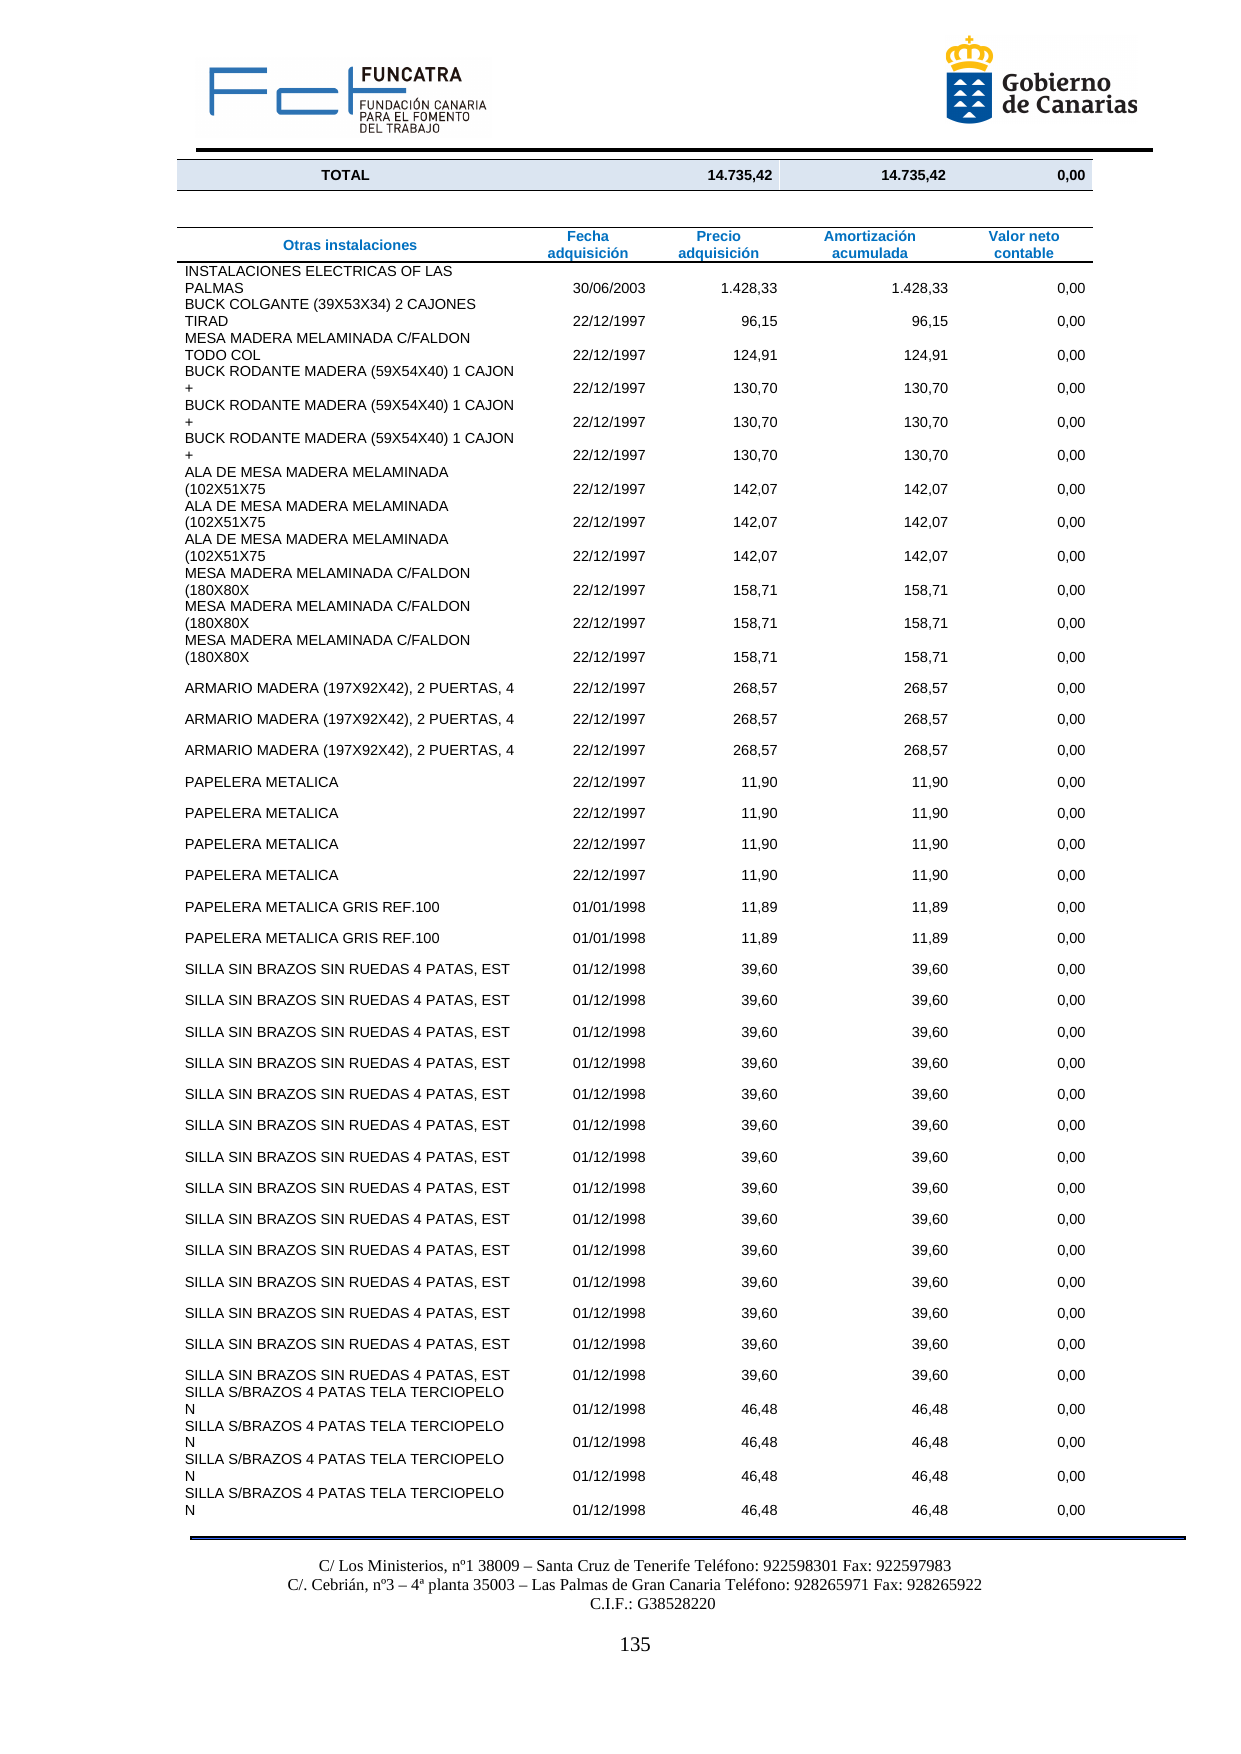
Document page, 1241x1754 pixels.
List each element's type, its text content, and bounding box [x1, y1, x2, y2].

table_cell 01/01/1998 [523, 915, 653, 946]
table_cell ARMARIO MADERA (197X92X42), 2 PUERTAS, 4 [177, 665, 523, 696]
table_cell 30/06/2003 [523, 263, 653, 296]
table_header Fecha adquisición [523, 228, 653, 261]
table_cell 0,00 [955, 1259, 1092, 1290]
table_cell 11,90 [785, 790, 955, 821]
table_cell 11,90 [653, 853, 784, 884]
table_cell 22/12/1997 [523, 853, 653, 884]
table_cell 39,60 [653, 1103, 784, 1134]
table_cell 130,70 [653, 430, 784, 464]
table_header Precio adquisición [653, 228, 784, 261]
table_cell SILLA SIN BRAZOS SIN RUEDAS 4 PATAS, EST [177, 1009, 523, 1040]
table_cell 39,60 [653, 1040, 784, 1071]
table_cell 01/12/1998 [523, 1321, 653, 1352]
table_cell SILLA SIN BRAZOS SIN RUEDAS 4 PATAS, EST [177, 978, 523, 1009]
table_cell BUCK RODANTE MADERA (59X54X40) 1 CAJON + [177, 430, 523, 464]
table_cell 158,71 [785, 598, 955, 631]
table_cell SILLA SIN BRAZOS SIN RUEDAS 4 PATAS, EST [177, 1290, 523, 1321]
table_cell 39,60 [653, 1321, 784, 1352]
table_cell 46,48 [653, 1417, 784, 1451]
table_cell 39,60 [653, 946, 784, 977]
table_cell 0,00 [955, 1103, 1092, 1134]
table_cell [514, 160, 646, 190]
table_cell 22/12/1997 [523, 397, 653, 430]
table_cell BUCK RODANTE MADERA (59X54X40) 1 CAJON + [177, 397, 523, 430]
table_cell 11,89 [785, 884, 955, 915]
table_cell 268,57 [653, 665, 784, 696]
table_cell 46,48 [785, 1384, 955, 1417]
table_cell 142,07 [653, 464, 784, 497]
table_cell SILLA SIN BRAZOS SIN RUEDAS 4 PATAS, EST [177, 1071, 523, 1102]
table_cell 0,00 [955, 696, 1092, 727]
table_cell 22/12/1997 [523, 665, 653, 696]
table_cell 124,91 [653, 330, 784, 363]
table_cell PAPELERA METALICA [177, 759, 523, 790]
table_cell 130,70 [785, 397, 955, 430]
table_cell 39,60 [785, 946, 955, 977]
table_cell 01/12/1998 [523, 1009, 653, 1040]
table_header Valor neto contable [955, 228, 1092, 261]
table_cell 158,71 [653, 564, 784, 598]
table_cell 0,00 [955, 1353, 1092, 1384]
table_cell 268,57 [785, 665, 955, 696]
table_cell 0,00 [955, 915, 1092, 946]
table_cell 0,00 [955, 884, 1092, 915]
table_cell 22/12/1997 [523, 696, 653, 727]
table_cell 0,00 [955, 464, 1092, 497]
table_cell 0,00 [955, 821, 1092, 852]
table_cell 22/12/1997 [523, 598, 653, 631]
table_cell SILLA SIN BRAZOS SIN RUEDAS 4 PATAS, EST [177, 1321, 523, 1352]
table_cell ALA DE MESA MADERA MELAMINADA (102X51X75 [177, 531, 523, 564]
table_cell 11,89 [785, 915, 955, 946]
table_cell 01/12/1998 [523, 1484, 653, 1518]
table_cell PAPELERA METALICA GRIS REF.100 [177, 915, 523, 946]
table_cell 158,71 [785, 631, 955, 665]
table_header Otras instalaciones [177, 228, 523, 261]
table_cell 142,07 [785, 464, 955, 497]
table_cell SILLA SIN BRAZOS SIN RUEDAS 4 PATAS, EST [177, 1040, 523, 1071]
table_cell PAPELERA METALICA [177, 821, 523, 852]
table_cell 22/12/1997 [523, 497, 653, 531]
table_cell 0,00 [955, 1196, 1092, 1227]
table_cell SILLA S/BRAZOS 4 PATAS TELA TERCIOPELO N [177, 1384, 523, 1417]
table_cell SILLA SIN BRAZOS SIN RUEDAS 4 PATAS, EST [177, 946, 523, 977]
table_cell 22/12/1997 [523, 631, 653, 665]
table_cell 268,57 [785, 728, 955, 759]
table_cell SILLA S/BRAZOS 4 PATAS TELA TERCIOPELO N [177, 1417, 523, 1451]
table_cell 39,60 [653, 1009, 784, 1040]
table_cell 0,00 [955, 263, 1092, 296]
table_cell 01/12/1998 [523, 1134, 653, 1165]
table_cell 01/12/1998 [523, 1071, 653, 1102]
table_cell 01/12/1998 [523, 1417, 653, 1451]
table_cell PAPELERA METALICA [177, 853, 523, 884]
table_cell 0,00 [955, 1040, 1092, 1071]
table_cell 0,00 [955, 1134, 1092, 1165]
table_cell 11,89 [653, 884, 784, 915]
table_cell 46,48 [653, 1384, 784, 1417]
table_cell 22/12/1997 [523, 430, 653, 464]
table_cell 268,57 [653, 728, 784, 759]
table_cell 0,00 [955, 397, 1092, 430]
table_cell 0,00 [955, 946, 1092, 977]
table_cell 39,60 [785, 1009, 955, 1040]
table_cell 01/12/1998 [523, 978, 653, 1009]
table_cell 01/12/1998 [523, 1040, 653, 1071]
table_cell SILLA SIN BRAZOS SIN RUEDAS 4 PATAS, EST [177, 1259, 523, 1290]
table_cell 0,00 [955, 1417, 1092, 1451]
table_cell 39,60 [785, 1165, 955, 1196]
table_cell 01/12/1998 [523, 1103, 653, 1134]
table_cell 39,60 [653, 1134, 784, 1165]
table_cell ALA DE MESA MADERA MELAMINADA (102X51X75 [177, 464, 523, 497]
table_cell 142,07 [785, 497, 955, 531]
table_cell 22/12/1997 [523, 564, 653, 598]
table_cell SILLA SIN BRAZOS SIN RUEDAS 4 PATAS, EST [177, 1103, 523, 1134]
table_cell 39,60 [785, 1228, 955, 1259]
table_cell 0,00 [955, 296, 1092, 329]
table_cell 0,00 [955, 1228, 1092, 1259]
table_cell 0,00 [953, 160, 1092, 190]
table_cell 39,60 [653, 1165, 784, 1196]
table_cell 46,48 [785, 1484, 955, 1518]
table_cell BUCK RODANTE MADERA (59X54X40) 1 CAJON + [177, 363, 523, 397]
table_cell 0,00 [955, 531, 1092, 564]
table_cell 22/12/1997 [523, 296, 653, 329]
table_cell 22/12/1997 [523, 330, 653, 363]
table_cell 39,60 [785, 1196, 955, 1227]
table_cell 0,00 [955, 598, 1092, 631]
table_cell 22/12/1997 [523, 790, 653, 821]
table_cell 39,60 [785, 1259, 955, 1290]
table_cell SILLA SIN BRAZOS SIN RUEDAS 4 PATAS, EST [177, 1353, 523, 1384]
table_cell 01/12/1998 [523, 946, 653, 977]
table_cell 142,07 [785, 531, 955, 564]
table_cell 0,00 [955, 1484, 1092, 1518]
table_cell 39,60 [785, 978, 955, 1009]
table_cell 22/12/1997 [523, 464, 653, 497]
table_cell 39,60 [653, 1228, 784, 1259]
table_cell 39,60 [785, 1040, 955, 1071]
table_cell SILLA SIN BRAZOS SIN RUEDAS 4 PATAS, EST [177, 1165, 523, 1196]
table_cell 0,00 [955, 631, 1092, 665]
table_cell 130,70 [653, 397, 784, 430]
table_cell SILLA SIN BRAZOS SIN RUEDAS 4 PATAS, EST [177, 1196, 523, 1227]
table_cell 14.735,42 [646, 160, 779, 190]
table_cell 142,07 [653, 531, 784, 564]
table_cell 01/12/1998 [523, 1290, 653, 1321]
table_cell 0,00 [955, 1009, 1092, 1040]
table_cell 130,70 [653, 363, 784, 397]
picture [195, 57, 492, 138]
table_cell 158,71 [653, 598, 784, 631]
table_cell 39,60 [785, 1071, 955, 1102]
table_cell 11,90 [785, 759, 955, 790]
table_cell 46,48 [653, 1451, 784, 1484]
table_cell 01/12/1998 [523, 1165, 653, 1196]
table_cell 39,60 [785, 1353, 955, 1384]
table_cell 11,90 [653, 790, 784, 821]
table_cell 11,90 [653, 821, 784, 852]
table_cell 1.428,33 [785, 263, 955, 296]
table_cell 22/12/1997 [523, 821, 653, 852]
table_cell 22/12/1997 [523, 728, 653, 759]
table_cell 01/12/1998 [523, 1259, 653, 1290]
table_cell 158,71 [653, 631, 784, 665]
table_cell MESA MADERA MELAMINADA C/FALDON (180X80X [177, 631, 523, 665]
table_cell 46,48 [653, 1484, 784, 1518]
table_cell 0,00 [955, 363, 1092, 397]
table_cell 01/12/1998 [523, 1451, 653, 1484]
table_cell 124,91 [785, 330, 955, 363]
table_cell 39,60 [653, 1071, 784, 1102]
table_cell 39,60 [653, 1259, 784, 1290]
table_cell BUCK COLGANTE (39X53X34) 2 CAJONES TIRAD [177, 296, 523, 329]
table_cell ALA DE MESA MADERA MELAMINADA (102X51X75 [177, 497, 523, 531]
table_cell 39,60 [653, 1196, 784, 1227]
table_cell MESA MADERA MELAMINADA C/FALDON TODO COL [177, 330, 523, 363]
table_cell 0,00 [955, 1071, 1092, 1102]
table_cell 39,60 [785, 1103, 955, 1134]
table_cell 158,71 [785, 564, 955, 598]
table_cell 142,07 [653, 497, 784, 531]
table_cell 0,00 [955, 330, 1092, 363]
table_cell 11,89 [653, 915, 784, 946]
table_cell 0,00 [955, 1290, 1092, 1321]
table_cell 11,90 [785, 821, 955, 852]
table_cell 39,60 [653, 1290, 784, 1321]
picture [945, 35, 1138, 124]
table_cell 22/12/1997 [523, 531, 653, 564]
table_cell 1.428,33 [653, 263, 784, 296]
table_cell 0,00 [955, 728, 1092, 759]
table_cell PAPELERA METALICA [177, 790, 523, 821]
table_cell 130,70 [785, 430, 955, 464]
table_cell 01/12/1998 [523, 1353, 653, 1384]
table_cell 0,00 [955, 978, 1092, 1009]
table_cell 0,00 [955, 1451, 1092, 1484]
table_cell 46,48 [785, 1451, 955, 1484]
table_cell 0,00 [955, 497, 1092, 531]
table_cell 39,60 [653, 1353, 784, 1384]
table_cell 22/12/1997 [523, 759, 653, 790]
table_cell 01/12/1998 [523, 1384, 653, 1417]
table_cell 0,00 [955, 430, 1092, 464]
table_cell 0,00 [955, 564, 1092, 598]
table_cell MESA MADERA MELAMINADA C/FALDON (180X80X [177, 564, 523, 598]
table_header Amortización acumulada [785, 228, 955, 261]
table_cell ARMARIO MADERA (197X92X42), 2 PUERTAS, 4 [177, 696, 523, 727]
table_cell 0,00 [955, 790, 1092, 821]
table_cell MESA MADERA MELAMINADA C/FALDON (180X80X [177, 598, 523, 631]
table_cell 14.735,42 [780, 160, 953, 190]
table_cell 46,48 [785, 1417, 955, 1451]
table_cell 39,60 [785, 1290, 955, 1321]
table_cell 0,00 [955, 665, 1092, 696]
table_cell 0,00 [955, 1321, 1092, 1352]
table_cell SILLA SIN BRAZOS SIN RUEDAS 4 PATAS, EST [177, 1134, 523, 1165]
table_cell 11,90 [785, 853, 955, 884]
table_cell 0,00 [955, 853, 1092, 884]
table_cell 39,60 [785, 1134, 955, 1165]
table_cell 01/12/1998 [523, 1196, 653, 1227]
table_cell 268,57 [653, 696, 784, 727]
table_cell 268,57 [785, 696, 955, 727]
table_cell 0,00 [955, 759, 1092, 790]
table_cell 39,60 [653, 978, 784, 1009]
table_cell 01/12/1998 [523, 1228, 653, 1259]
table_cell ARMARIO MADERA (197X92X42), 2 PUERTAS, 4 [177, 728, 523, 759]
table_cell 11,90 [653, 759, 784, 790]
table_cell 130,70 [785, 363, 955, 397]
table_cell 96,15 [785, 296, 955, 329]
table_cell TOTAL [177, 160, 514, 190]
table_cell SILLA S/BRAZOS 4 PATAS TELA TERCIOPELO N [177, 1451, 523, 1484]
table_cell PAPELERA METALICA GRIS REF.100 [177, 884, 523, 915]
table_cell 39,60 [785, 1321, 955, 1352]
table_cell 96,15 [653, 296, 784, 329]
table_cell 01/01/1998 [523, 884, 653, 915]
table_cell INSTALACIONES ELECTRICAS OF LAS PALMAS [177, 263, 523, 296]
table_cell SILLA S/BRAZOS 4 PATAS TELA TERCIOPELO N [177, 1484, 523, 1518]
table_cell 0,00 [955, 1165, 1092, 1196]
table_cell SILLA SIN BRAZOS SIN RUEDAS 4 PATAS, EST [177, 1228, 523, 1259]
table_cell 0,00 [955, 1384, 1092, 1417]
table_cell 22/12/1997 [523, 363, 653, 397]
